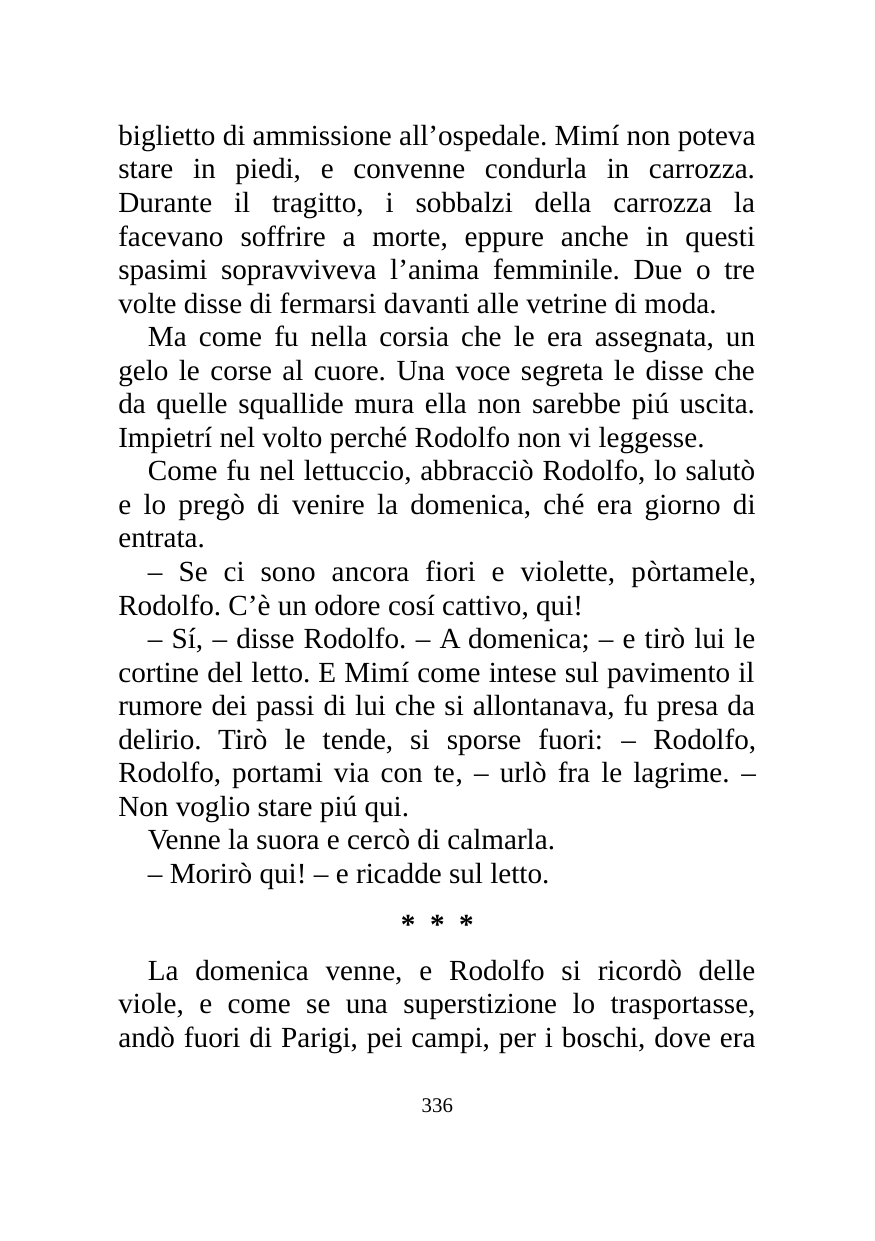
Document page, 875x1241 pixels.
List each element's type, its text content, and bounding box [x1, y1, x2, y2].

text * * * [118, 907, 756, 941]
text ‒ Se ci sono ancora fiori e violette, pòrtamele, Rodolfo. C’è un odore cosí cattivo, qui! [118, 554, 756, 621]
text ‒ Sí, ‒ disse Rodolfo. ‒ A domenica; ‒ e tirò lui le cortine del letto. E Mimí come intese sul pavimento il rumore dei passi di lui che si allontanava, fu presa da delirio. Tirò le tende, si sporse fuori: ‒ Rodolfo, Rodolfo, portami via con te, ‒ urlò fra le lagrime. ‒ Non voglio stare piú qui. [118, 621, 756, 822]
text biglietto di ammissione all’ospedale. Mimí non poteva stare in piedi, e convenne condurla in carrozza. Durante il tragitto, i sobbalzi della carrozza la facevano soffrire a morte, eppure anche in questi spasimi sopravviveva l’anima femminile. Due o tre volte disse di fermarsi davanti alle vetrine di moda. [118, 118, 756, 319]
text Ma come fu nella corsia che le era assegnata, un gelo le corse al cuore. Una voce segreta le disse che da quelle squallide mura ella non sarebbe piú uscita. Impietrí nel volto perché Rodolfo non vi leggesse. [118, 319, 756, 453]
text La domenica venne, e Rodolfo si ricordò delle viole, e come se una superstizione lo trasportasse, andò fuori di Parigi, pei campi, per i boschi, dove era [118, 953, 756, 1053]
text Come fu nel lettuccio, abbracciò Rodolfo, lo salutò e lo pregò di venire la domenica, ché era giorno di entrata. [118, 453, 756, 554]
text Venne la suora e cercò di calmarla. [118, 822, 756, 856]
text ‒ Morirò qui! ‒ e ricadde sul letto. [118, 856, 756, 889]
